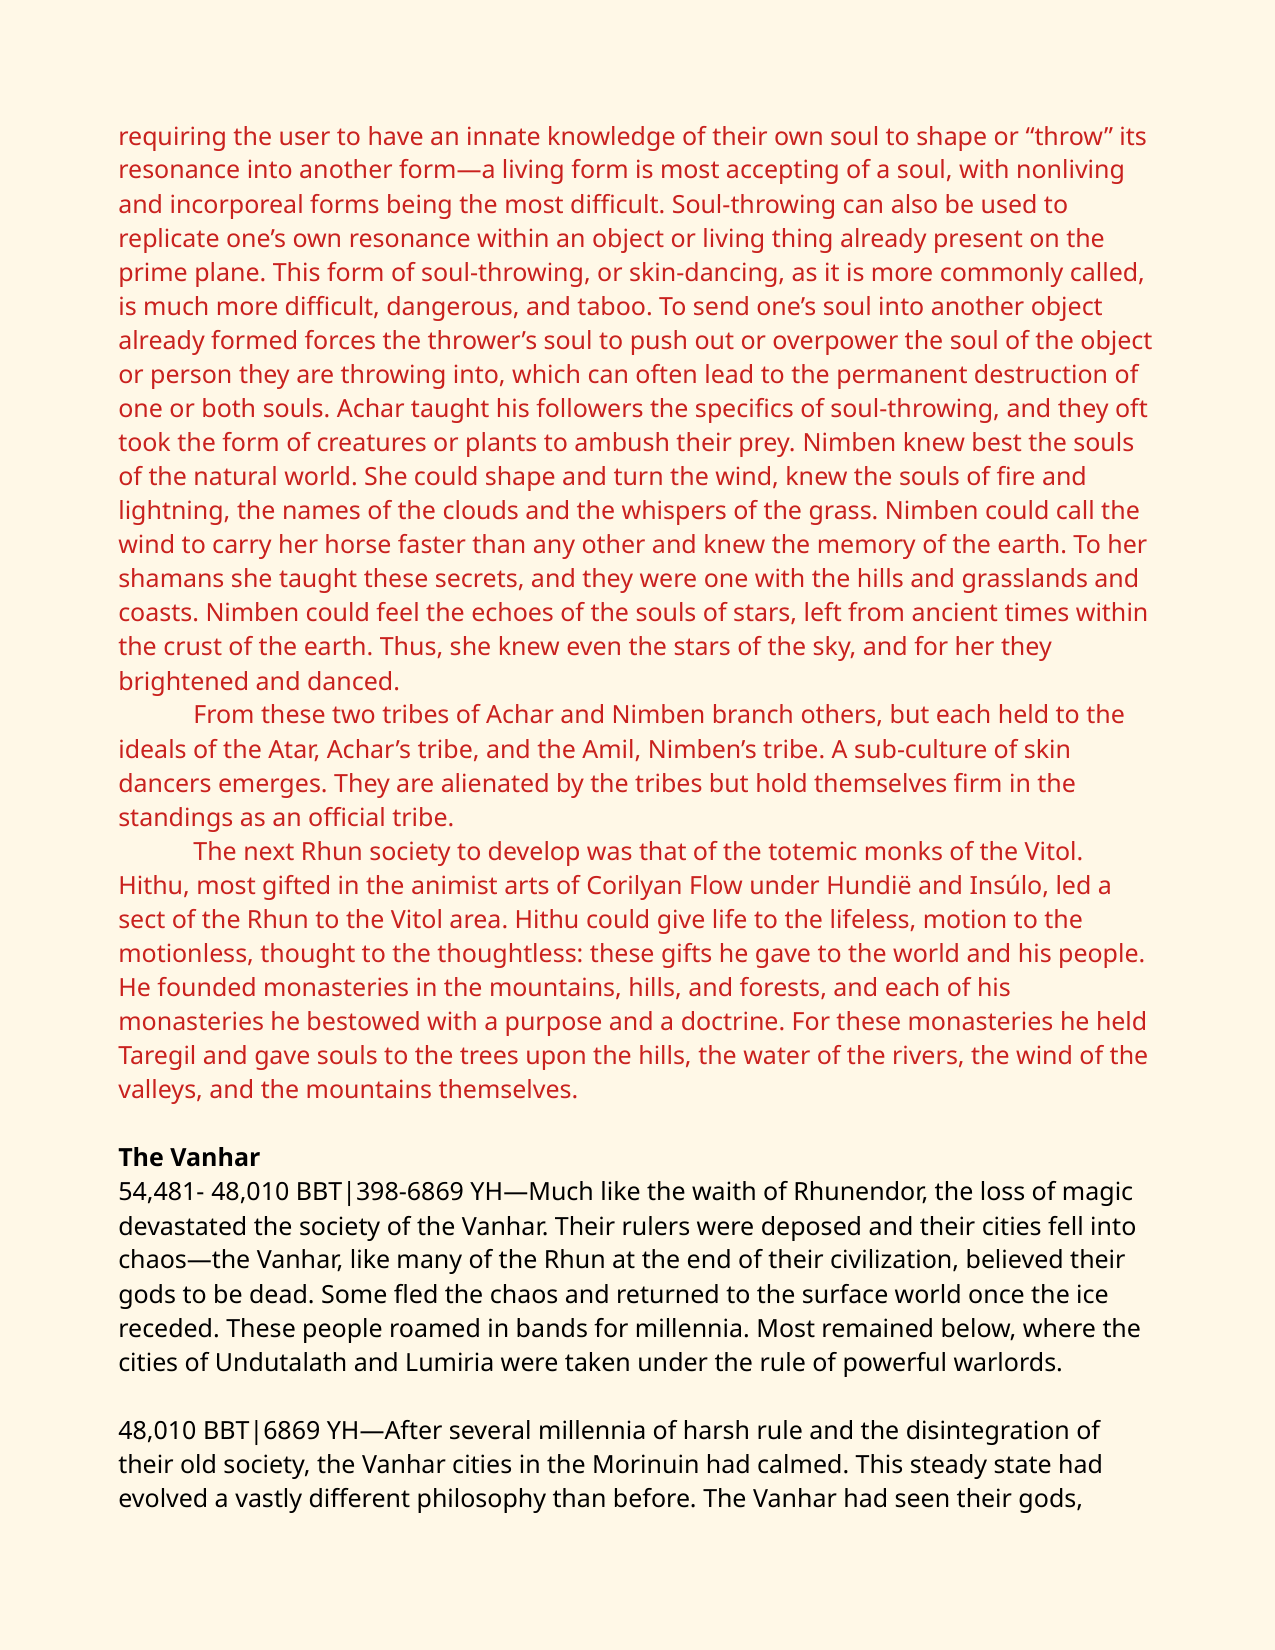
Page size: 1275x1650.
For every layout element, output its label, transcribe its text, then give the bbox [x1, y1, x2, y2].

text 48,010 BBT|6869 YH—After several millennia of harsh rule and the disintegration of their old society, the Vanhar cities in the Morinuin had calmed. This steady state had evolved a vastly different philosophy than before. The Vanhar had seen their gods, [118, 1412, 1157, 1515]
text requiring the user to have an innate knowledge of their own soul to shape or “throw” its resonance into another form—a living form is most accepting of a soul, with nonliving and incorporeal forms being the most difficult. Soul-throwing can also be used to replicate one’s own resonance within an object or living thing already present on the prime plane. This form of soul-throwing, or skin-dancing, as it is more commonly called, is much more difficult, dangerous, and taboo. To send one’s soul into another object already formed forces the thrower’s soul to push out or overpower the soul of the object or person they are throwing into, which can often lead to the permanent destruction of one or both souls. Achar taught his followers the specifics of soul-throwing, and they oft took the form of creatures or plants to ambush their prey. Nimben knew best the souls of the natural world. She could shape and turn the wind, knew the souls of fire and lightning, the names of the clouds and the whispers of the grass. Nimben could call the wind to carry her horse faster than any other and knew the memory of the earth. To her shamans she taught these secrets, and they were one with the hills and grasslands and coasts. Nimben could feel the echoes of the souls of stars, left from ancient times within the crust of the earth. Thus, she knew even the stars of the sky, and for her they brightened and danced. [118, 118, 1157, 697]
text From these two tribes of Achar and Nimben branch others, but each held to the ideals of the Atar, Achar’s tribe, and the Amil, Nimben’s tribe. A sub-culture of skin dancers emerges. They are alienated by the tribes but hold themselves firm in the standings as an official tribe. [118, 697, 1157, 833]
text The next Rhun society to develop was that of the totemic monks of the Vitol. Hithu, most gifted in the animist arts of Corilyan Flow under Hundië and Insúlo, led a sect of the Rhun to the Vitol area. Hithu could give life to the lifeless, motion to the motionless, thought to the thoughtless: these gifts he gave to the world and his people. He founded monasteries in the mountains, hills, and forests, and each of his monasteries he bestowed with a purpose and a doctrine. For these monasteries he held Taregil and gave souls to the trees upon the hills, the water of the rivers, the wind of the valleys, and the mountains themselves. [118, 833, 1157, 1106]
text The Vanhar [118, 1140, 1157, 1174]
text 54,481- 48,010 BBT|398-6869 YH—Much like the waith of Rhunendor, the loss of magic devastated the society of the Vanhar. Their rulers were deposed and their cities fell into chaos—the Vanhar, like many of the Rhun at the end of their civilization, believed their gods to be dead. Some fled the chaos and returned to the surface world once the ice receded. These people roamed in bands for millennia. Most remained below, where the cities of Undutalath and Lumiria were taken under the rule of powerful warlords. [118, 1174, 1157, 1378]
